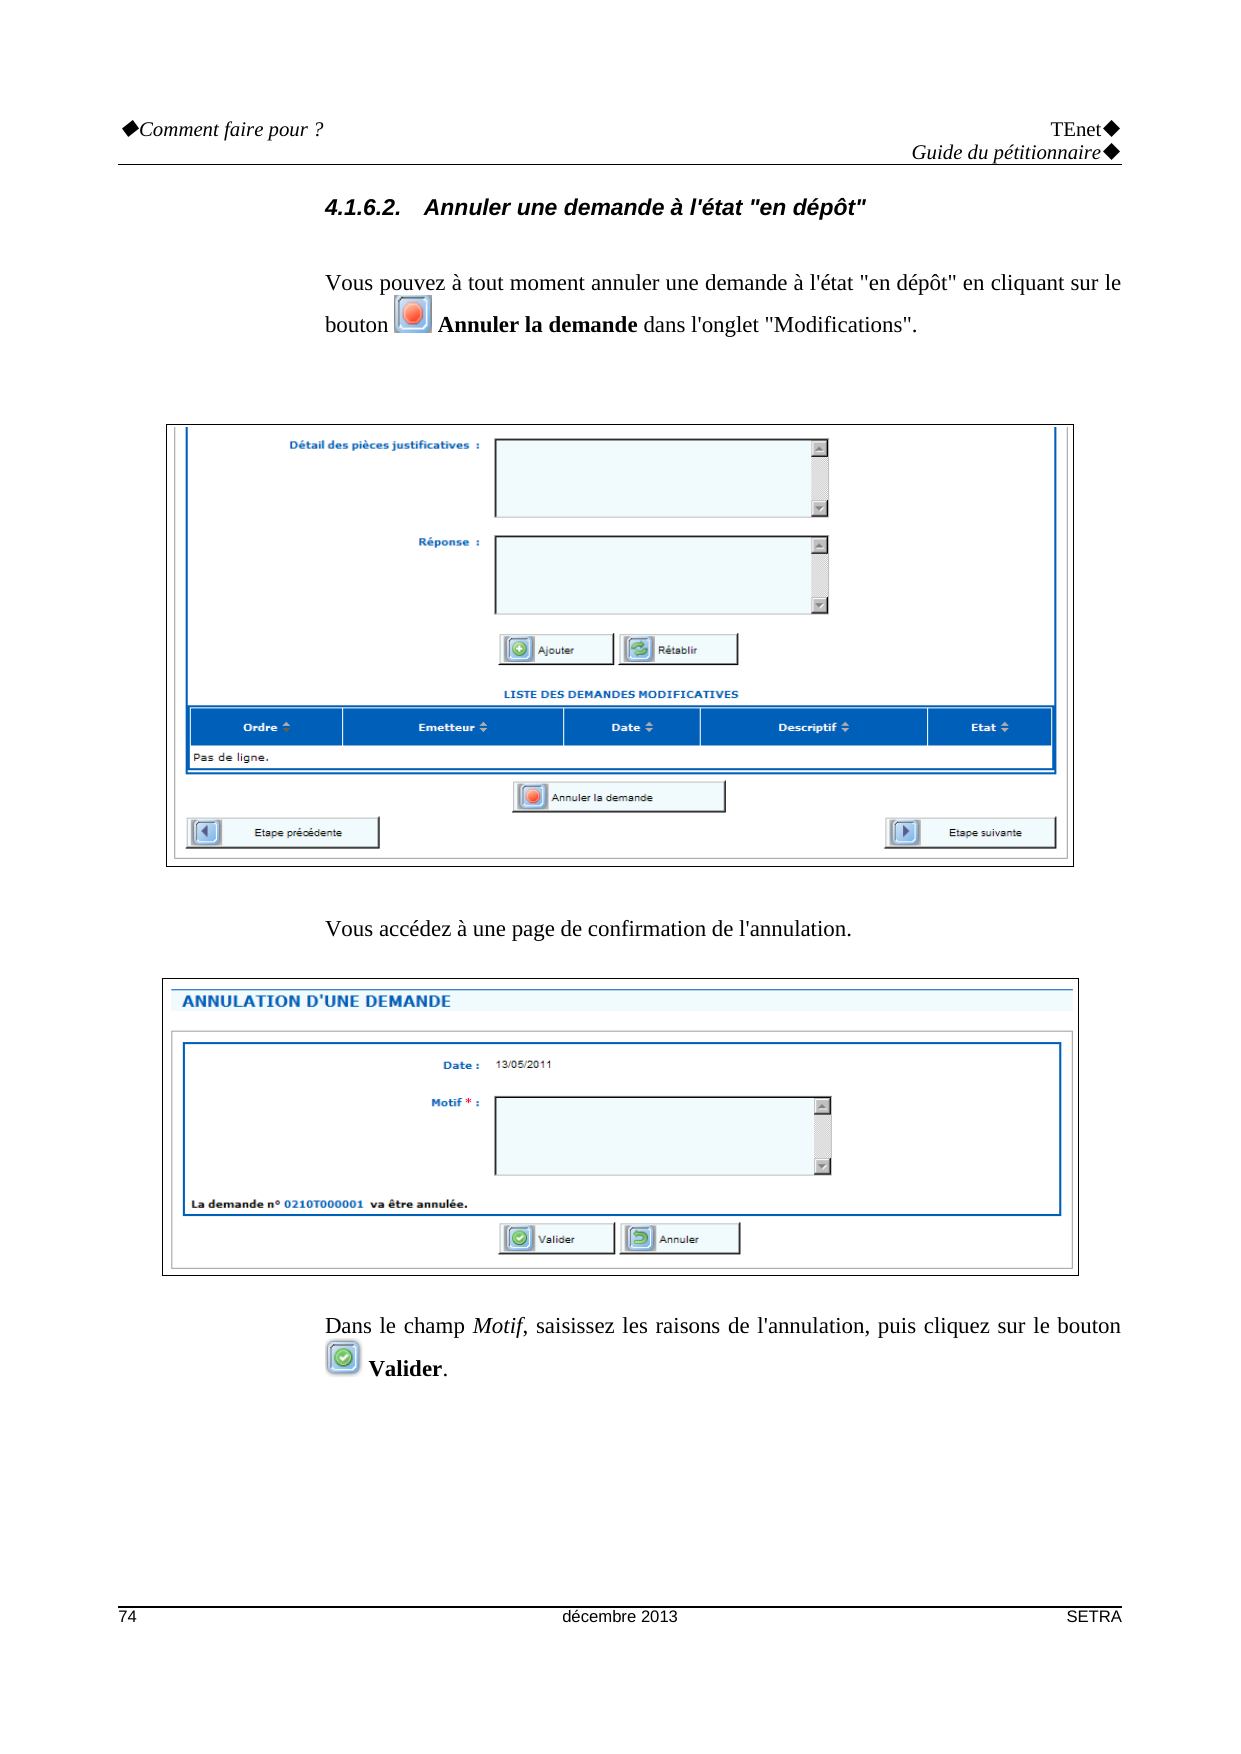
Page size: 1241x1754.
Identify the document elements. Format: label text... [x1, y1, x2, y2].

subtitle Annuler une demande à l'état "en dépôt" [325, 195, 1122, 221]
picture [324, 1338, 363, 1377]
text Vous accédez à une page de confirmation de l'annulation. [325, 916, 1122, 941]
text Vous pouvez à tout moment annuler une demande à l'état "en dépôt" en cliquant sur le bouton Annuler la demande dans l'onglet "Modifications". [325, 269, 1122, 338]
picture [165, 982, 1075, 1272]
picture [394, 295, 432, 333]
picture [169, 427, 1071, 863]
text Dans le champ Motif, saisissez les raisons de l'annulation, puis cliquez sur le bouton Valider. [325, 1313, 1122, 1381]
